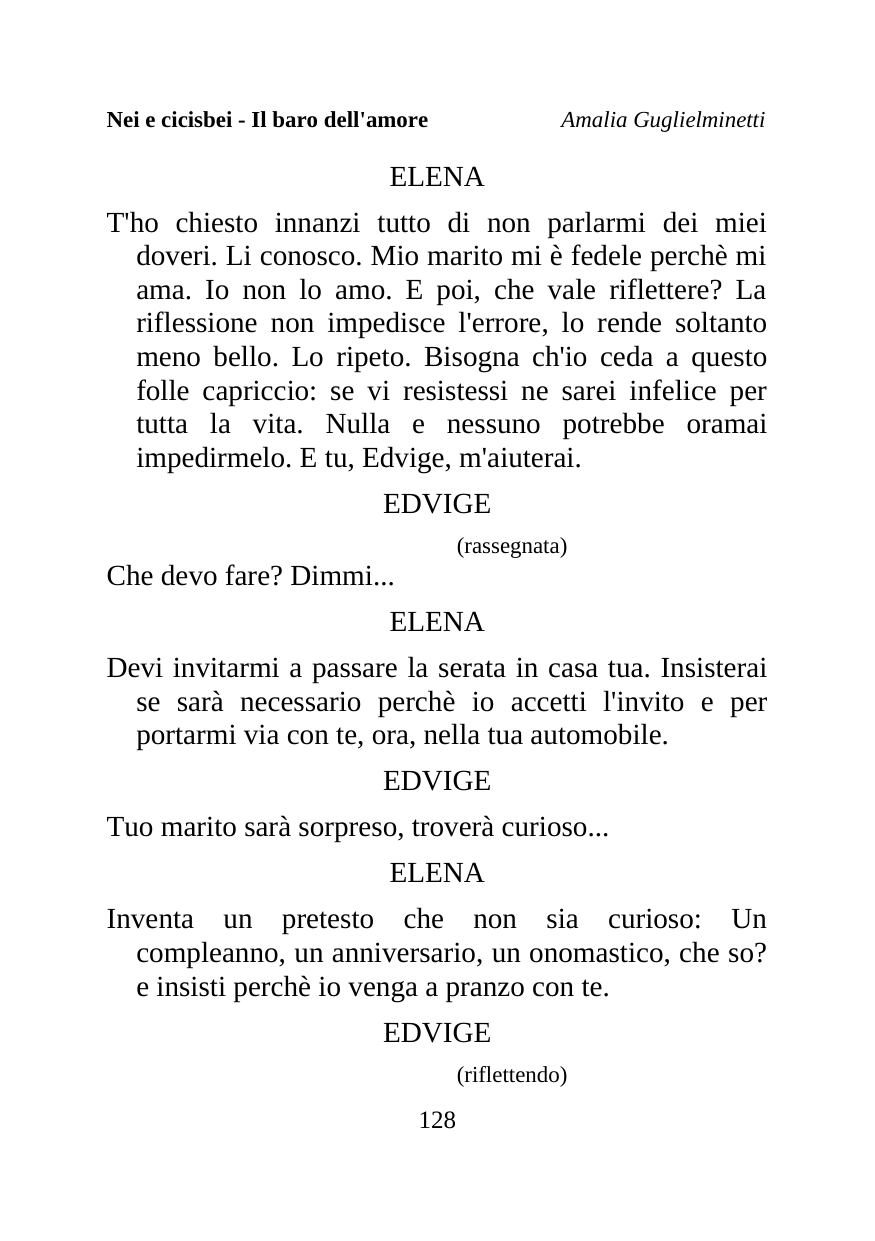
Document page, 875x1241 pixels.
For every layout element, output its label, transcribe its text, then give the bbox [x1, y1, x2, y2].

text Che devo fare? Dimmi... [106, 558, 768, 592]
text ELENA [106, 856, 768, 889]
text EDVIGE [106, 486, 768, 519]
text (rassegnata) [457, 532, 768, 558]
text ELENA [106, 604, 768, 638]
text EDVIGE [106, 763, 768, 797]
text ELENA [106, 159, 768, 192]
text Tuo marito sarà sorpreso, troverà curioso... [106, 809, 768, 843]
text T'ho chiesto innanzi tutto di non parlarmi dei miei doveri. Li conosco. Mio marito mi è fedele perchè mi ama. Io non lo amo. E poi, che vale riflettere? La riflessione non impedisce l'errore, lo rende soltanto meno bello. Lo ripeto. Bisogna ch'io ceda a questo folle capriccio: se vi resistessi ne sarei infelice per tutta la vita. Nulla e nessuno potrebbe oramai impedirmelo. E tu, Edvige, m'aiuterai. [106, 205, 768, 473]
text Devi invitarmi a passare la serata in casa tua. Insisterai se sarà necessario perchè io accetti l'invito e per portarmi via con te, ora, nella tua automobile. [106, 650, 768, 751]
text (riflettendo) [457, 1061, 768, 1087]
text Inventa un pretesto che non sia curioso: Un compleanno, un anniversario, un onomastico, che so? e insisti perchè io venga a pranzo con te. [106, 902, 768, 1002]
text EDVIGE [106, 1015, 768, 1048]
